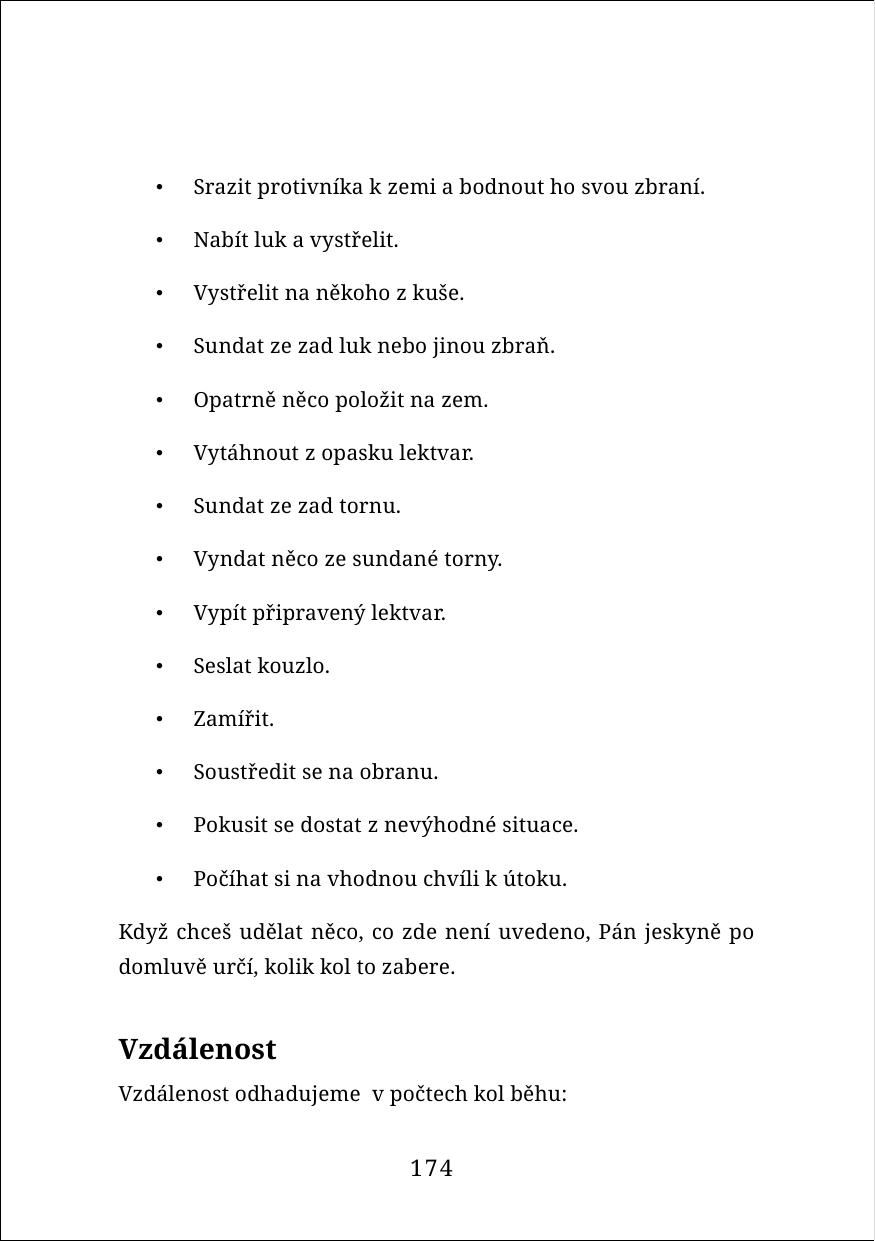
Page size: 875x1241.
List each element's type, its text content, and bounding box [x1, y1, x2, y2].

subtitle Vzdálenost [118, 1029, 756, 1068]
list Vytáhnout z opasku lektvar. [156, 438, 756, 466]
list Srazit protivníka k zemi a bodnout ho svou zbraní. [156, 172, 756, 200]
list Pokusit se dostat z nevýhodné situace. [156, 811, 756, 839]
list Vyndat něco ze sundané torny. [156, 544, 756, 573]
list Seslat kouzlo. [156, 651, 756, 679]
text Vzdálenost odhadujeme v počtech kol běhu: [118, 1079, 756, 1108]
list Nabít luk a vystřelit. [156, 225, 756, 253]
list Vystřelit na někoho z kuše. [156, 278, 756, 307]
list Vypít připravený lektvar. [156, 598, 756, 626]
list Sundat ze zad tornu. [156, 491, 756, 519]
list Počíhat si na vhodnou chvíli k útoku. [156, 864, 756, 892]
list Sundat ze zad luk nebo jinou zbraň. [156, 331, 756, 360]
list Soustředit se na obranu. [156, 757, 756, 786]
text Když chceš udělat něco, co zde není uvedeno, Pán jeskyně po domluvě určí, kolik kol to zabere. [118, 917, 756, 981]
list Opatrně něco položit na zem. [156, 385, 756, 413]
list Zamířit. [156, 704, 756, 732]
